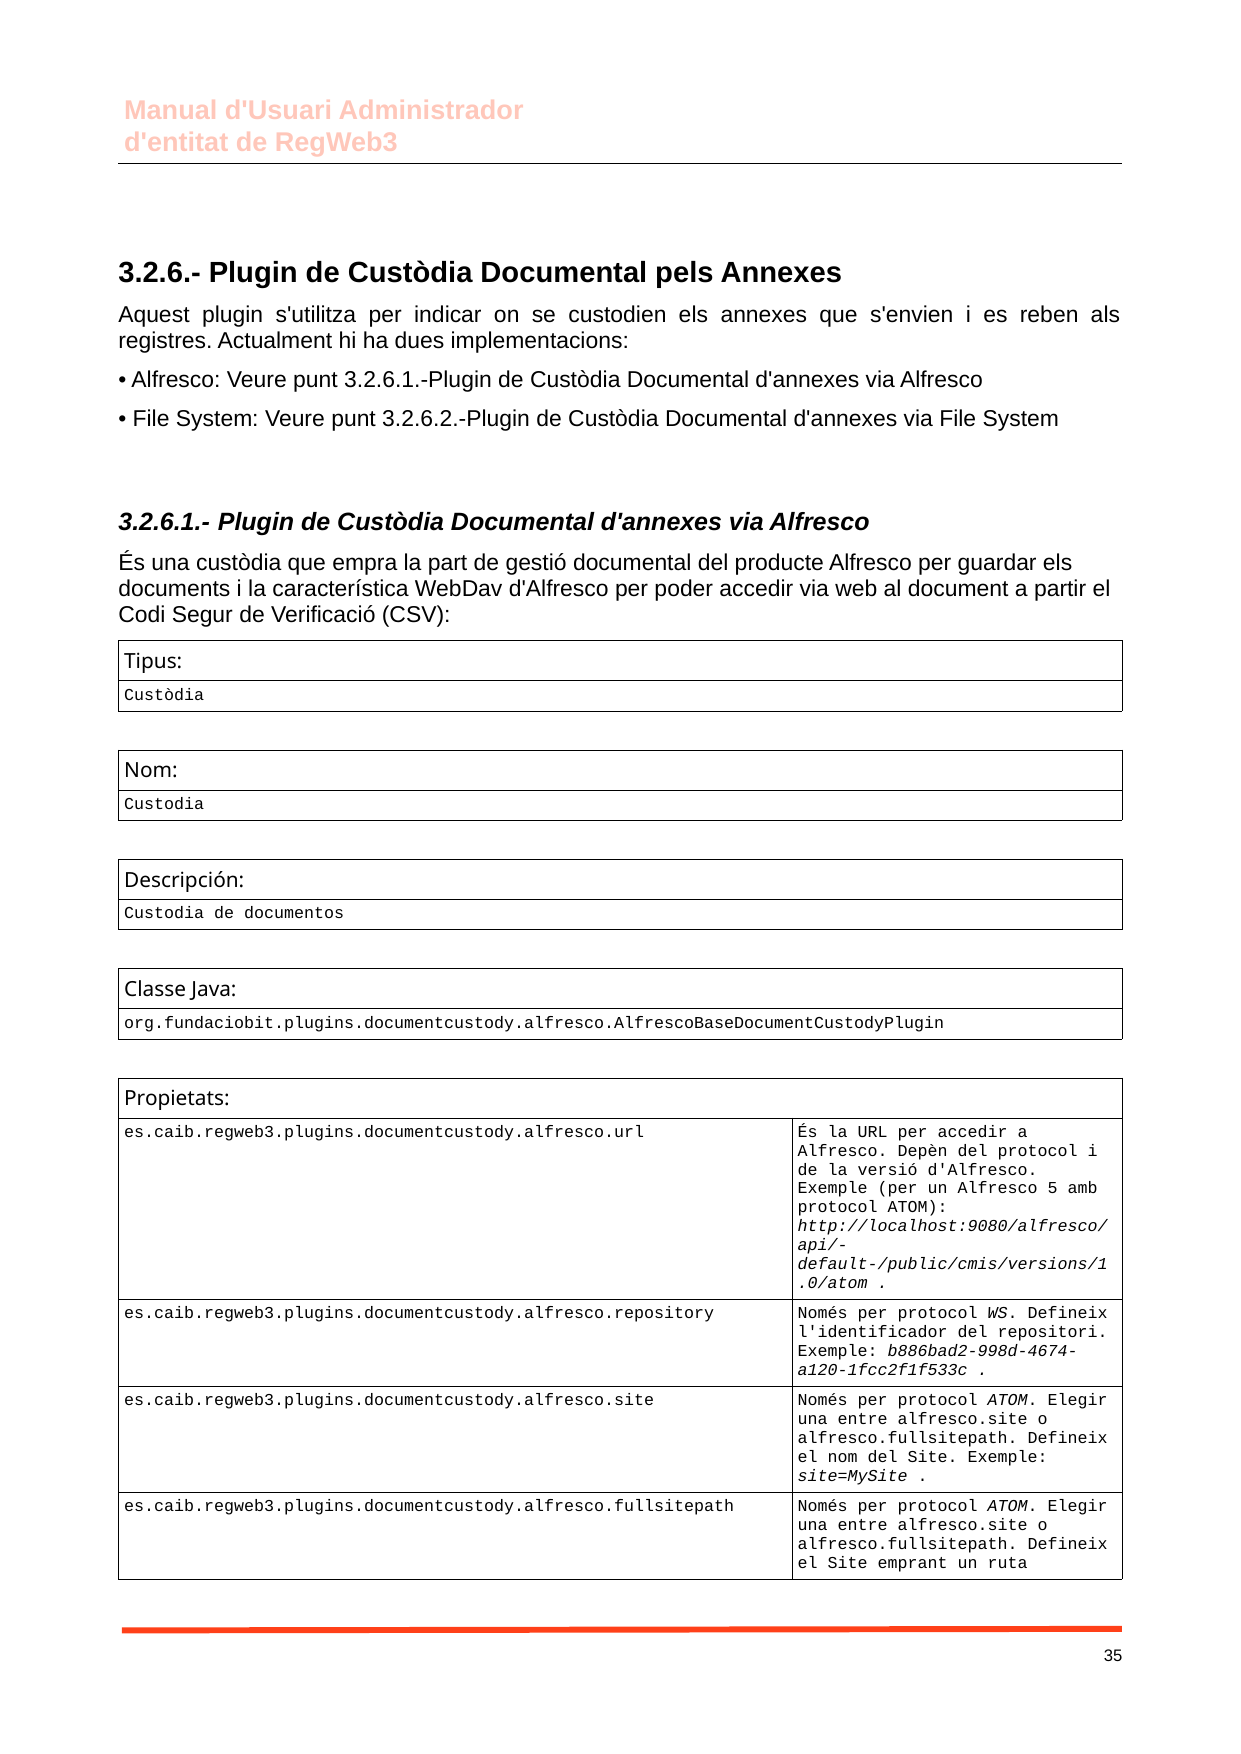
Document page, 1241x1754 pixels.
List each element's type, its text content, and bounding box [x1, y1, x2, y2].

text • File System: Veure punt 3.2.6.2.-Plugin de Custòdia Documental d'annexes via File System [118, 405, 1122, 431]
table_cell Custòdia [119, 681, 1122, 711]
subtitle Plugin de Custòdia Documental pels Annexes [118, 254, 1122, 288]
table_cell Només per protocol ATOM. Elegir una entre alfresco.site o alfresco.fullsitepath. Defineix el Site emprant un ruta [793, 1493, 1122, 1579]
table_cell es.caib.regweb3.plugins.documentcustody.alfresco.fullsitepath [119, 1493, 792, 1579]
table_cell Només per protocol WS. Defineix l'identificador del repositori. Exemple: b886bad2-998d-4674-a120-1fcc2f1f533c . [793, 1300, 1122, 1386]
table_cell Custodia [119, 791, 1122, 820]
text • Alfresco: Veure punt 3.2.6.1.-Plugin de Custòdia Documental d'annexes via Alfresco [118, 366, 1122, 392]
table_cell És la URL per accedir a Alfresco. Depèn del protocol i de la versió d'Alfresco. Exemple (per un Alfresco 5 amb protocol ATOM): http://localhost:9080/alfresco/api/- default-/public/cmis/versions/1.0/atom . [793, 1119, 1122, 1299]
table_cell org.fundaciobit.plugins.documentcustody.alfresco.AlfrescoBaseDocumentCustodyPlugin [119, 1009, 1122, 1039]
table_header Nom: [119, 751, 1122, 789]
table_header Propietats: [119, 1079, 1122, 1118]
text Aquest plugin s'utilitza per indicar on se custodien els annexes que s'envien i es reben als registres. Actualment hi ha dues implementacions: [118, 301, 1122, 353]
table_cell Custodia de documentos [119, 900, 1122, 929]
table_header Classe Java: [119, 969, 1122, 1008]
table_cell es.caib.regweb3.plugins.documentcustody.alfresco.site [119, 1387, 792, 1492]
table_cell es.caib.regweb3.plugins.documentcustody.alfresco.url [119, 1119, 792, 1299]
table_cell es.caib.regweb3.plugins.documentcustody.alfresco.repository [119, 1300, 792, 1386]
subtitle Plugin de Custòdia Documental d'annexes via Alfresco [118, 507, 1122, 536]
table_header Tipus: [119, 641, 1122, 680]
text És una custòdia que empra la part de gestió documental del producte Alfresco per guardar els documents i la característica WebDav d'Alfresco per poder accedir via web al document a partir el Codi Segur de Verificació (CSV): [118, 549, 1122, 628]
table_header Descripción: [119, 860, 1122, 899]
table_cell Només per protocol ATOM. Elegir una entre alfresco.site o alfresco.fullsitepath. Defineix el nom del Site. Exemple: site=MySite . [793, 1387, 1122, 1492]
